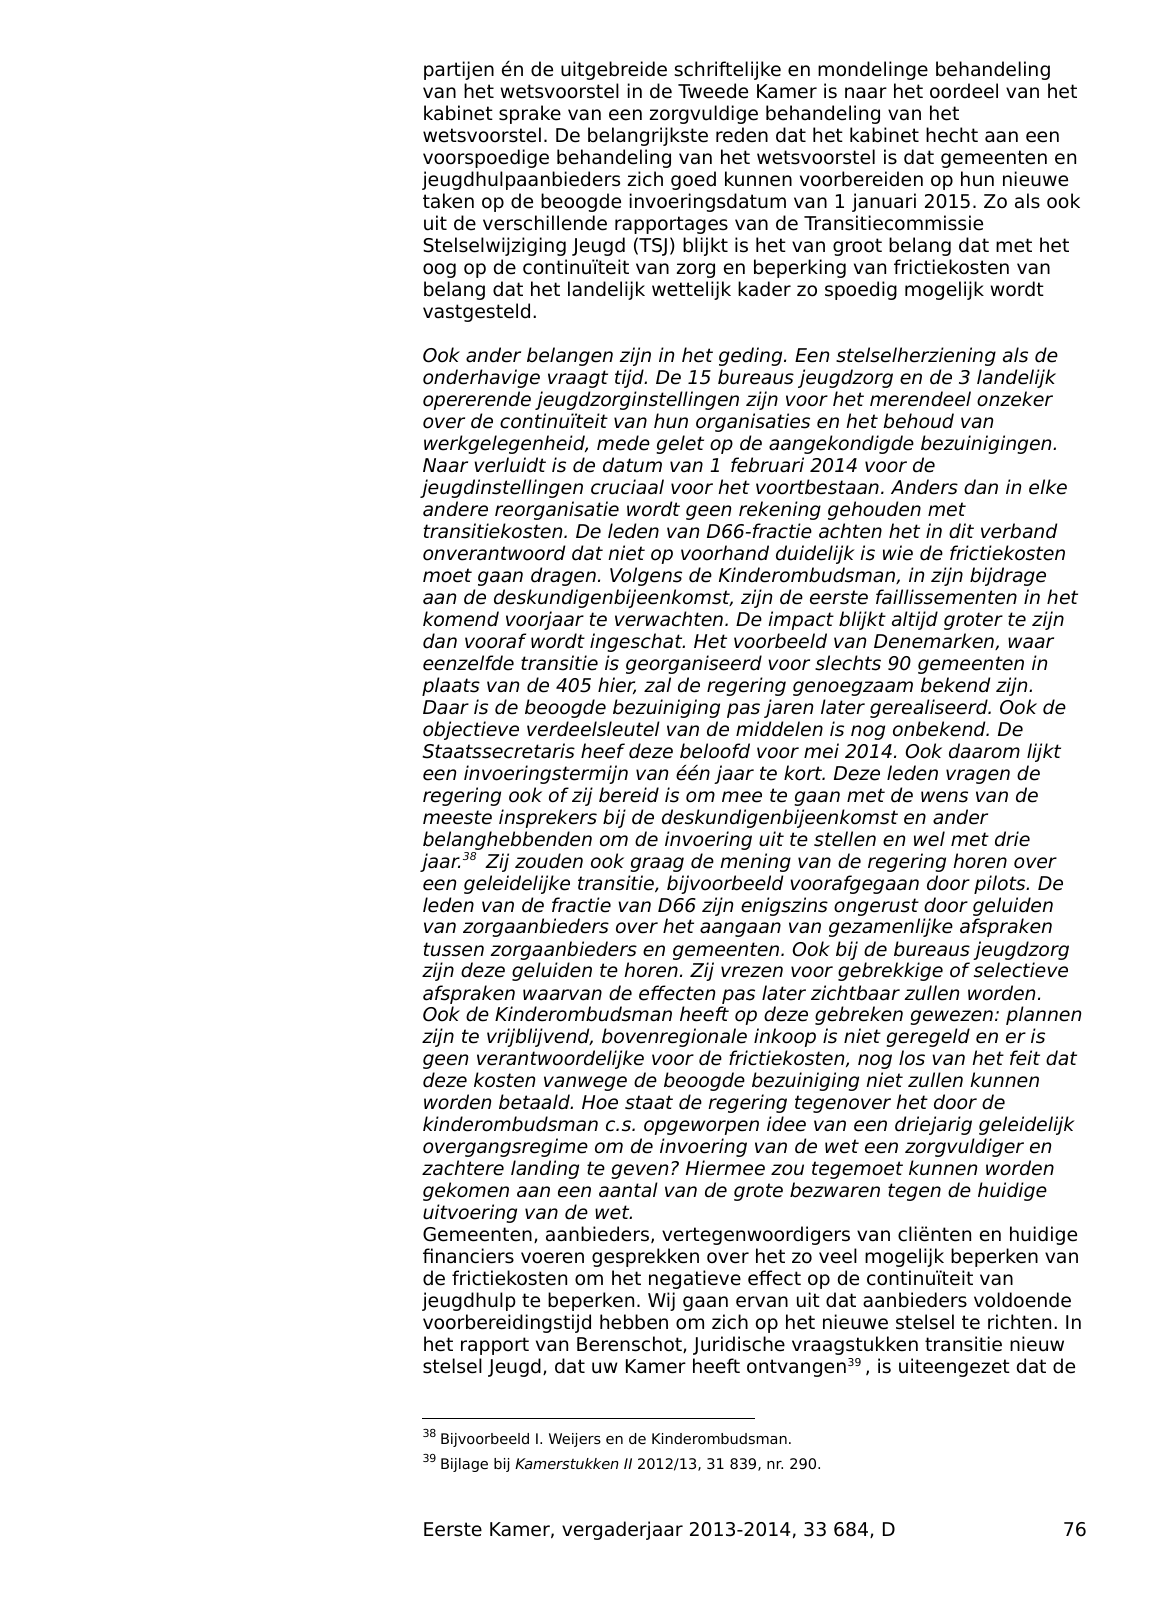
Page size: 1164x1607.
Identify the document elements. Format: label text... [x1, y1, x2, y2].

text Bijvoorbeeld I. Weijers en de Kinderombudsman. [422, 1427, 1087, 1449]
text partijen én de uitgebreide schriftelijke en mondelinge behandeling van het wetsvoorstel in de Tweede Kamer is naar het oordeel van het kabinet sprake van een zorgvuldige behandeling van het wetsvoorstel. De belangrijkste reden dat het kabinet hecht aan een voorspoedige behandeling van het wetsvoorstel is dat gemeenten en jeugdhulpaanbieders zich goed kunnen voorbereiden op hun nieuwe taken op de beoogde invoeringsdatum van 1 januari 2015. Zo als ook uit de verschillende rapportages van de Transitiecommissie Stelselwijziging Jeugd (TSJ) blijkt is het van groot belang dat met het oog op de continuïteit van zorg en beperking van frictiekosten van belang dat het landelijk wettelijk kader zo spoedig mogelijk wordt vastgesteld. [422, 59, 1087, 323]
text Ook ander belangen zijn in het geding. Een stelselherziening als de onderhavige vraagt tijd. De 15 bureaus jeugdzorg en de 3 landelijk opererende jeugdzorginstellingen zijn voor het merendeel onzeker over de continuïteit van hun organisaties en het behoud van werkgelegenheid, mede gelet op de aangekondigde bezuinigingen. Naar verluidt is de datum van 1 februari 2014 voor de jeugdinstellingen cruciaal voor het voortbestaan. Anders dan in elke andere reorganisatie wordt geen rekening gehouden met transitiekosten. De leden van D66-fractie achten het in dit verband onverantwoord dat niet op voorhand duidelijk is wie de frictiekosten moet gaan dragen. Volgens de Kinderombudsman, in zijn bijdrage aan de deskundigenbijeenkomst, zijn de eerste faillissementen in het komend voorjaar te verwachten. De impact blijkt altijd groter te zijn dan vooraf wordt ingeschat. Het voorbeeld van Denemarken, waar eenzelfde transitie is georganiseerd voor slechts 90 gemeenten in plaats van de 405 hier, zal de regering genoegzaam bekend zijn. Daar is de beoogde bezuiniging pas jaren later gerealiseerd. Ook de objectieve verdeelsleutel van de middelen is nog onbekend. De Staatssecretaris heef deze beloofd voor mei 2014. Ook daarom lijkt een invoeringstermijn van één jaar te kort. Deze leden vragen de regering ook of zij bereid is om mee te gaan met de wens van de meeste insprekers bij de deskundigenbijeenkomst en ander belanghebbenden om de invoering uit te stellen en wel met drie jaar. Zij zouden ook graag de mening van de regering horen over een geleidelijke transitie, bijvoorbeeld voorafgegaan door pilots. De leden van de fractie van D66 zijn enigszins ongerust door geluiden van zorgaanbieders over het aangaan van gezamenlijke afspraken tussen zorgaanbieders en gemeenten. Ook bij de bureaus jeugdzorg zijn deze geluiden te horen. Zij vrezen voor gebrekkige of selectieve afspraken waarvan de effecten pas later zichtbaar zullen worden. Ook de Kinderombudsman heeft op deze gebreken gewezen: plannen zijn te vrijblijvend, bovenregionale inkoop is niet geregeld en er is geen verantwoordelijke voor de frictiekosten, nog los van het feit dat deze kosten vanwege de beoogde bezuiniging niet zullen kunnen worden betaald. Hoe staat de regering tegenover het door de kinderombudsman c.s. opgeworpen idee van een driejarig geleidelijk overgangsregime om de invoering van de wet een zorgvuldiger en zachtere landing te geven? Hiermee zou tegemoet kunnen worden gekomen aan een aantal van de grote bezwaren tegen de huidige uitvoering van de wet. [422, 345, 1087, 1224]
text Bijlage bij Kamerstukken II 2012/13, 31 839, nr. 290. [422, 1452, 1087, 1474]
text Gemeenten, aanbieders, vertegenwoordigers van cliënten en huidige financiers voeren gesprekken over het zo veel mogelijk beperken van de frictiekosten om het negatieve effect op de continuïteit van jeugdhulp te beperken. Wij gaan ervan uit dat aanbieders voldoende voorbereidingstijd hebben om zich op het nieuwe stelsel te richten. In het rapport van Berenschot, Juridische vraagstukken transitie nieuw stelsel Jeugd, dat uw Kamer heeft ontvangen, is uiteengezet dat de [422, 1224, 1087, 1378]
